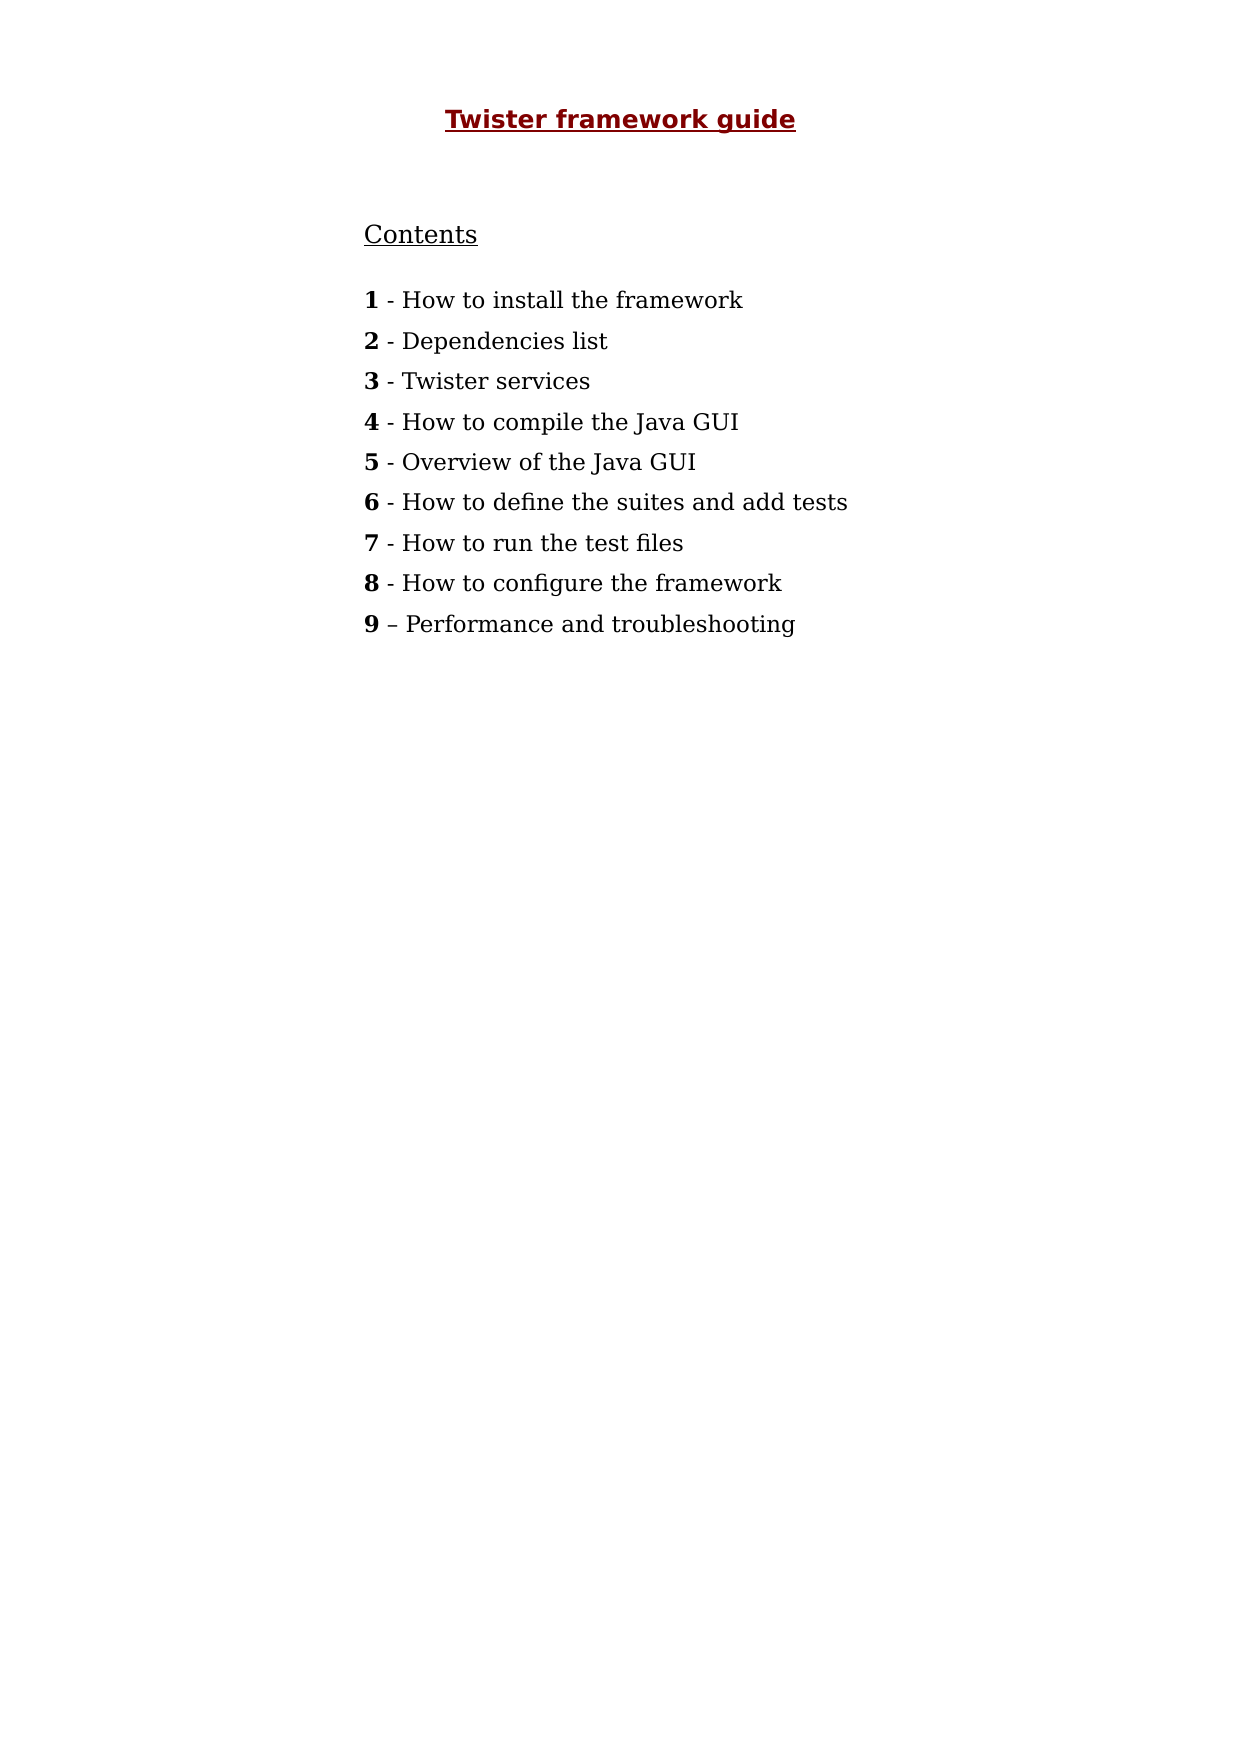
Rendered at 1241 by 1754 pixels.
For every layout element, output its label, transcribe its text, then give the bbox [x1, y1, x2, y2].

text Twister framework guide [60, 105, 1181, 134]
table_header Contents [358, 214, 883, 281]
table_cell 1 - How to install the framework 2 - Dependencies list 3 - Twister services 4 - How to compile the Java GUI 5 - Overview of the Java GUI 6 - How to define the suites and add tests 7 - How to run the test files 8 - How to configure the framework 9 – Performance and troubleshooting [358, 281, 883, 643]
